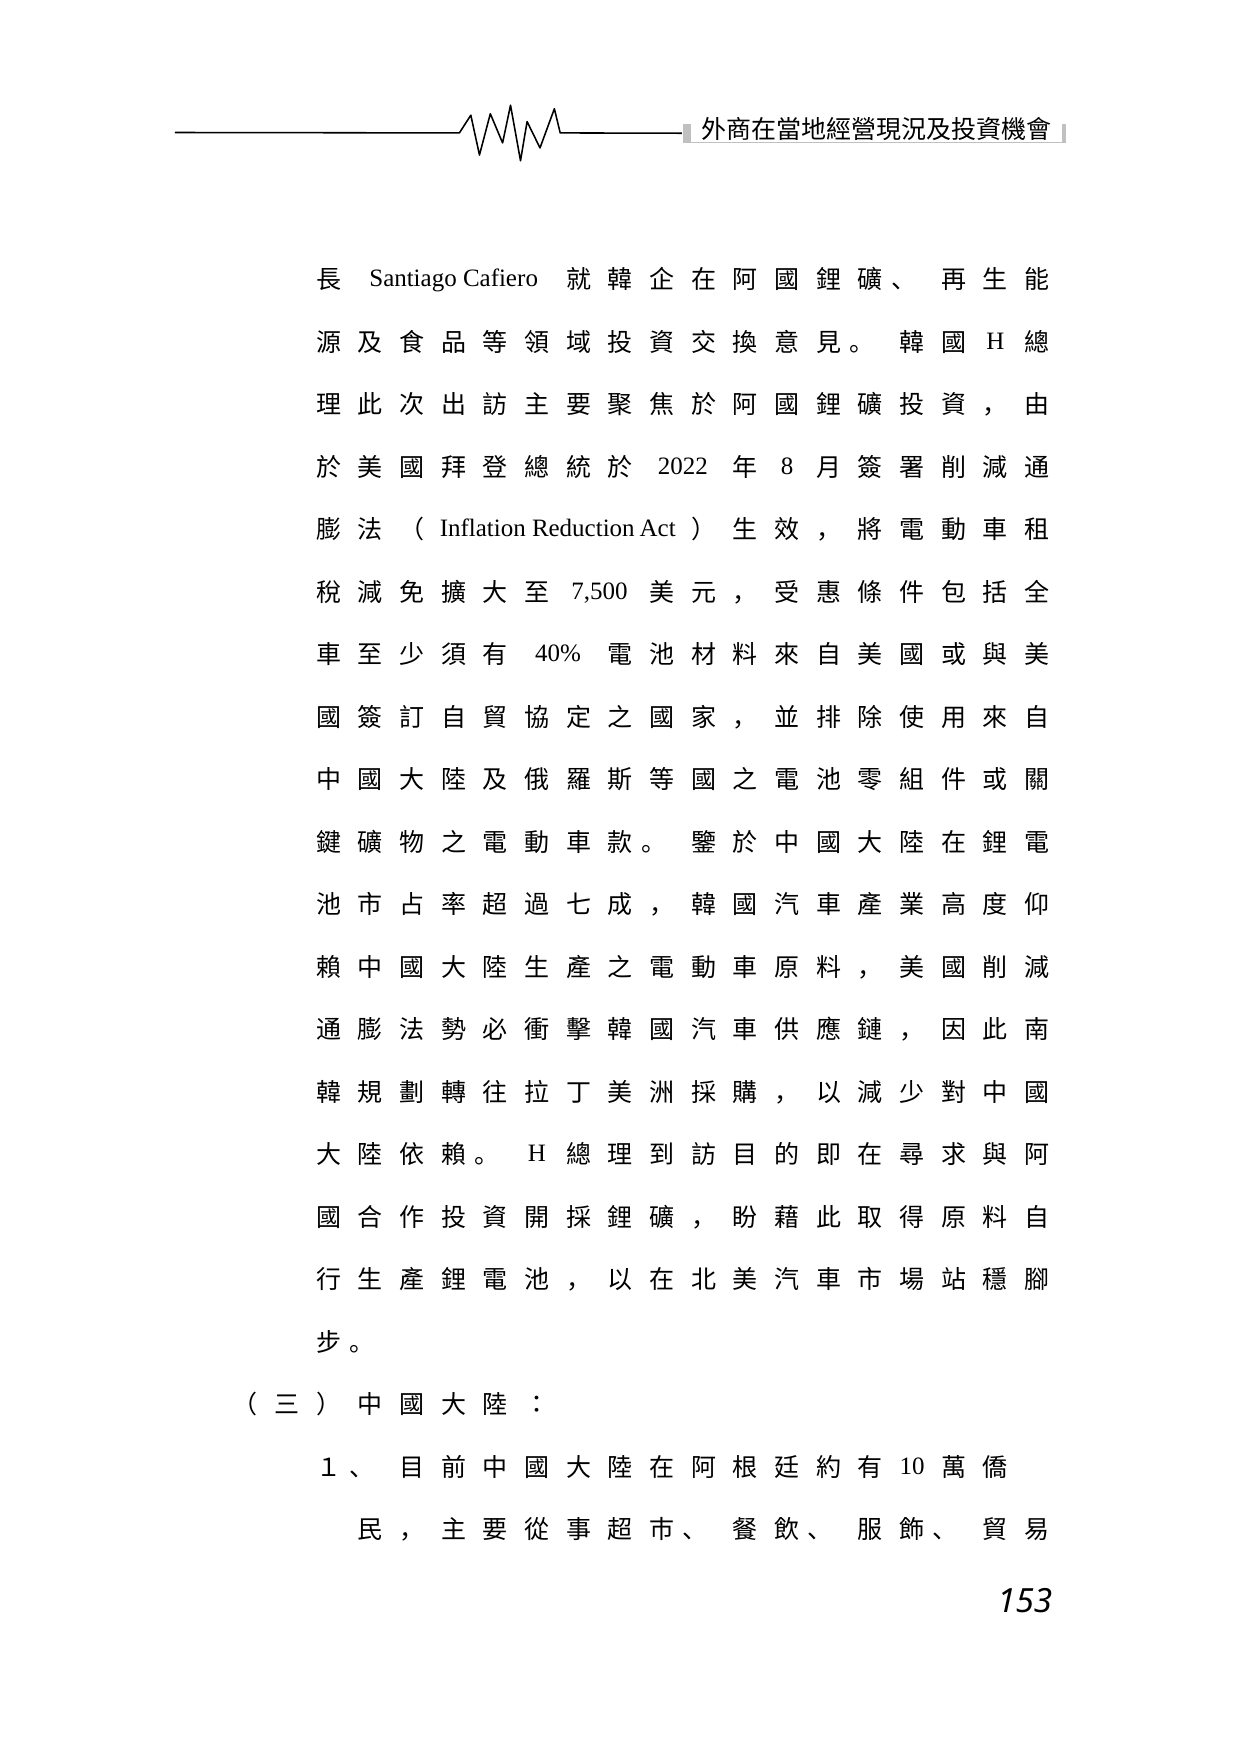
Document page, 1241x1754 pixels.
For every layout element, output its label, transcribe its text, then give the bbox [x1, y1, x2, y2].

text １、目前中國大陸在阿根廷約有10萬僑民，主要從事超市、餐飲、服飾、貿易 [281, 1424, 1058, 1549]
text （三）中國大陸： [207, 1361, 1058, 1424]
text 長Santiago Cafiero就韓企在阿國鋰礦、再生能源及食品等領域投資交換意見。韓國H總理此次出訪主要聚焦於阿國鋰礦投資，由於美國拜登總統於2022年8月簽署削減通膨法（Inflation Reduction Act）生效，將電動車租稅減免擴大至7,500美元，受惠條件包括全車至少須有40%電池材料來自美國或與美國簽訂自貿協定之國家，並排除使用來自中國大陸及俄羅斯等國之電池零組件或關鍵礦物之電動車款。鑒於中國大陸在鋰電池市占率超過七成，韓國汽車產業高度仰賴中國大陸生產之電動車原料，美國削減通膨法勢必衝擊韓國汽車供應鏈，因此南韓規劃轉往拉丁美洲採購，以減少對中國大陸依賴。H總理到訪目的即在尋求與阿國合作投資開採鋰礦，盼藉此取得原料自行生產鋰電池，以在北美汽車市場站穩腳步。 [281, 236, 1058, 1361]
